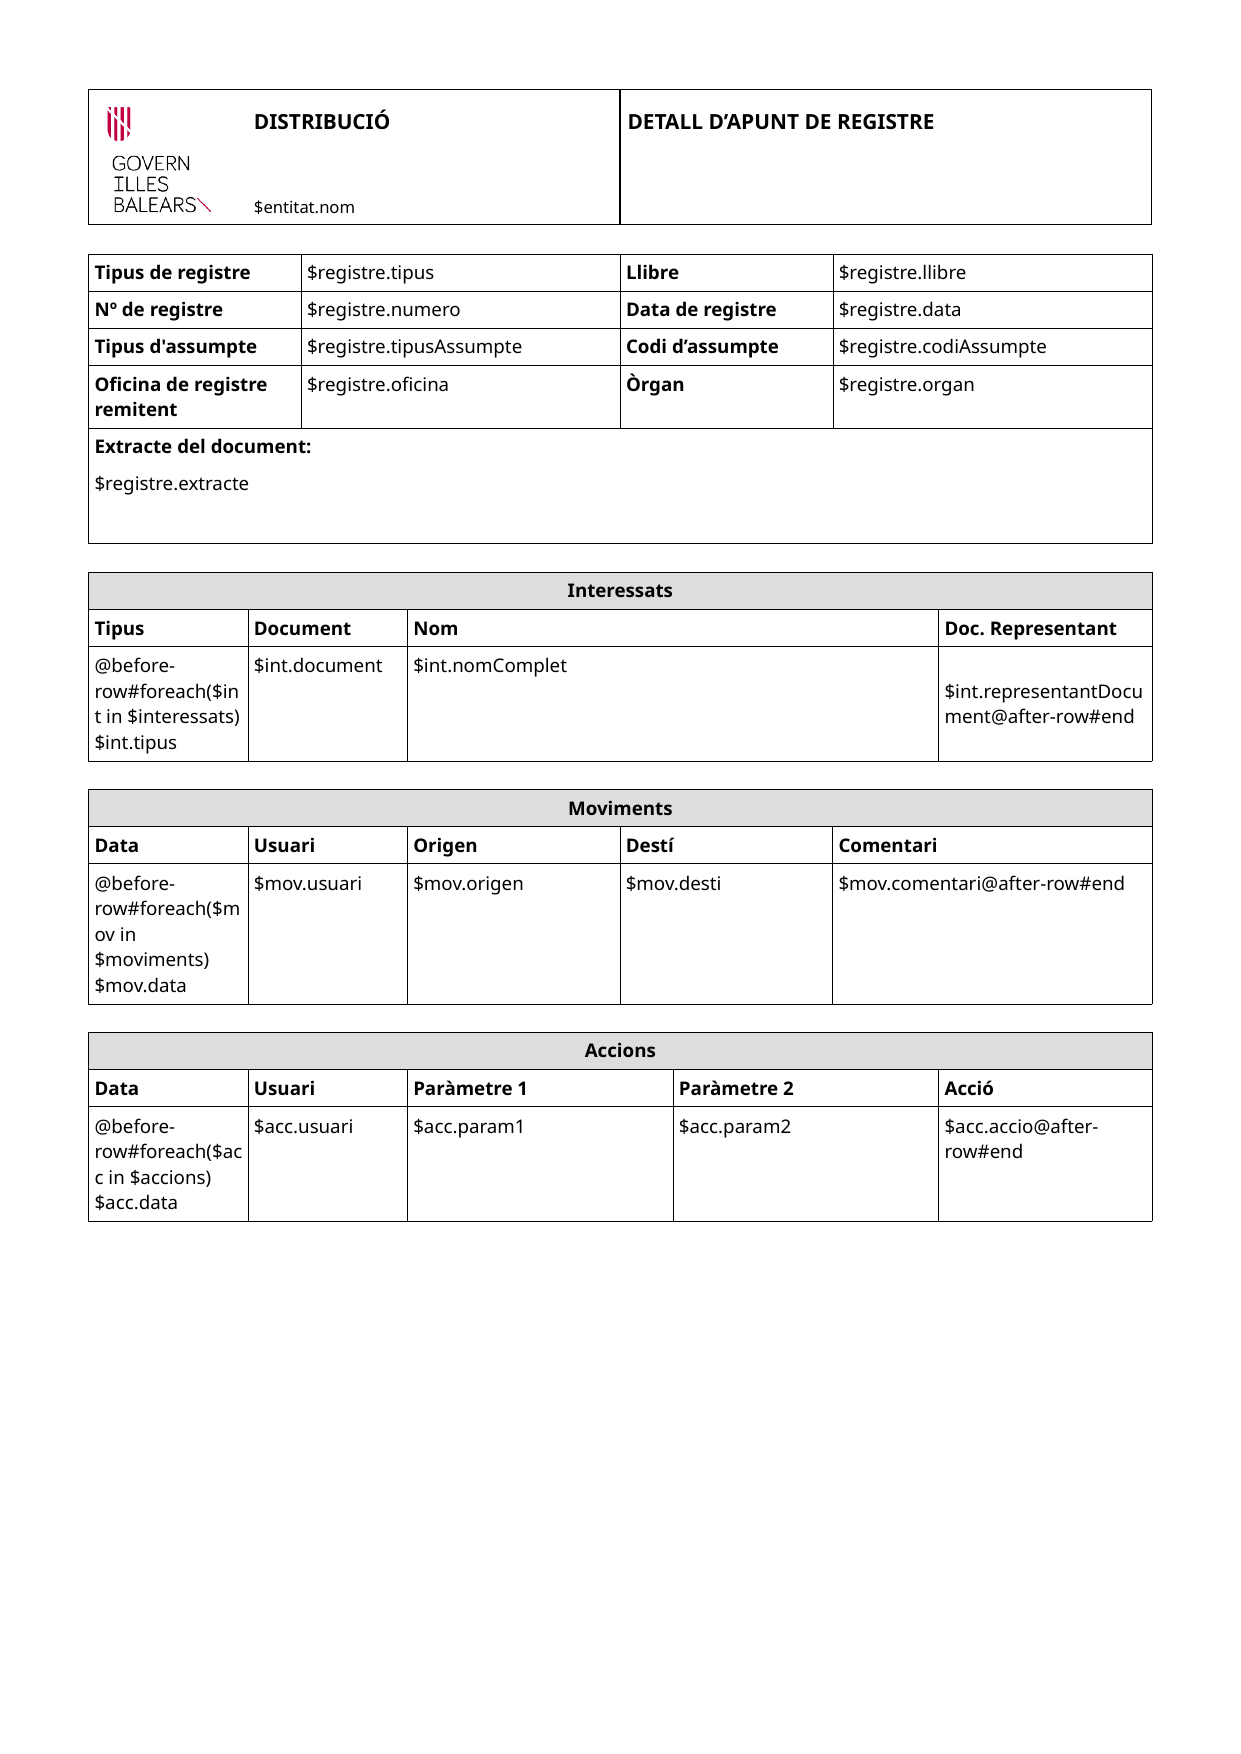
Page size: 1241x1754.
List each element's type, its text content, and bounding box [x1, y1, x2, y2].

table_cell Usuari [249, 1070, 407, 1106]
table_cell Acció [939, 1070, 1152, 1106]
table_cell Tipus [89, 610, 248, 646]
picture [91, 95, 227, 224]
table_cell Òrgan [621, 366, 833, 428]
table_cell $registre.numero [302, 292, 620, 328]
table_cell $mov.comentari@after-row#end [833, 864, 1152, 1003]
table_cell @before-row#foreach($acc in $accions)$acc.data [89, 1107, 248, 1221]
table_cell $mov.usuari [249, 864, 407, 1003]
table_cell @before-row#foreach($mov in $moviments)$mov.data [89, 864, 248, 1003]
table_cell Destí [621, 827, 832, 863]
table_header $registre.llibre [834, 255, 1152, 291]
table_cell Nº de registre [89, 292, 301, 328]
table_cell Oficina de registre remitent [89, 366, 301, 428]
table_header Moviments [89, 790, 1152, 826]
table_cell $registre.extracte [89, 465, 1152, 543]
table_cell $registre.data [834, 292, 1152, 328]
table_header Accions [89, 1033, 1152, 1069]
table_cell Document [249, 610, 407, 646]
table_header Interessats [89, 573, 1152, 609]
table_cell $acc.param2 [674, 1107, 938, 1221]
table_cell $registre.tipusAssumpte [302, 329, 620, 365]
table_cell $mov.origen [408, 864, 620, 1003]
table_cell $acc.param1 [408, 1107, 673, 1221]
table_cell Paràmetre 2 [674, 1070, 938, 1106]
table_cell Data de registre [621, 292, 833, 328]
table_cell $acc.usuari [249, 1107, 407, 1221]
table_cell Data [89, 1070, 248, 1106]
table_cell $int.document [249, 647, 407, 761]
table_cell Nom [408, 610, 938, 646]
table_cell $registre.organ [834, 366, 1152, 428]
table_cell @before-row#foreach($int in $interessats)$int.tipus [89, 647, 248, 761]
table_cell Tipus d'assumpte [89, 329, 301, 365]
table_cell Data [89, 827, 248, 863]
table_cell $acc.accio@after-row#end [939, 1107, 1152, 1221]
table_header Tipus de registre [89, 255, 301, 291]
table_cell $int.nomComplet [408, 647, 938, 761]
table_cell Origen [408, 827, 620, 863]
table_cell Codi d’assumpte [621, 329, 833, 365]
table_cell Comentari [833, 827, 1152, 863]
table_cell $mov.desti [621, 864, 832, 1003]
table_cell Usuari [249, 827, 407, 863]
table_cell $int.representantDocument@after-row#end [939, 647, 1152, 761]
table_cell Paràmetre 1 [408, 1070, 673, 1106]
table_header $registre.tipus [302, 255, 620, 291]
table_cell Doc. Representant [939, 610, 1152, 646]
table_cell $registre.codiAssumpte [834, 329, 1152, 365]
table_cell Extracte del document: [89, 429, 1152, 465]
table_header Llibre [621, 255, 833, 291]
table_cell $registre.oficina [302, 366, 620, 428]
